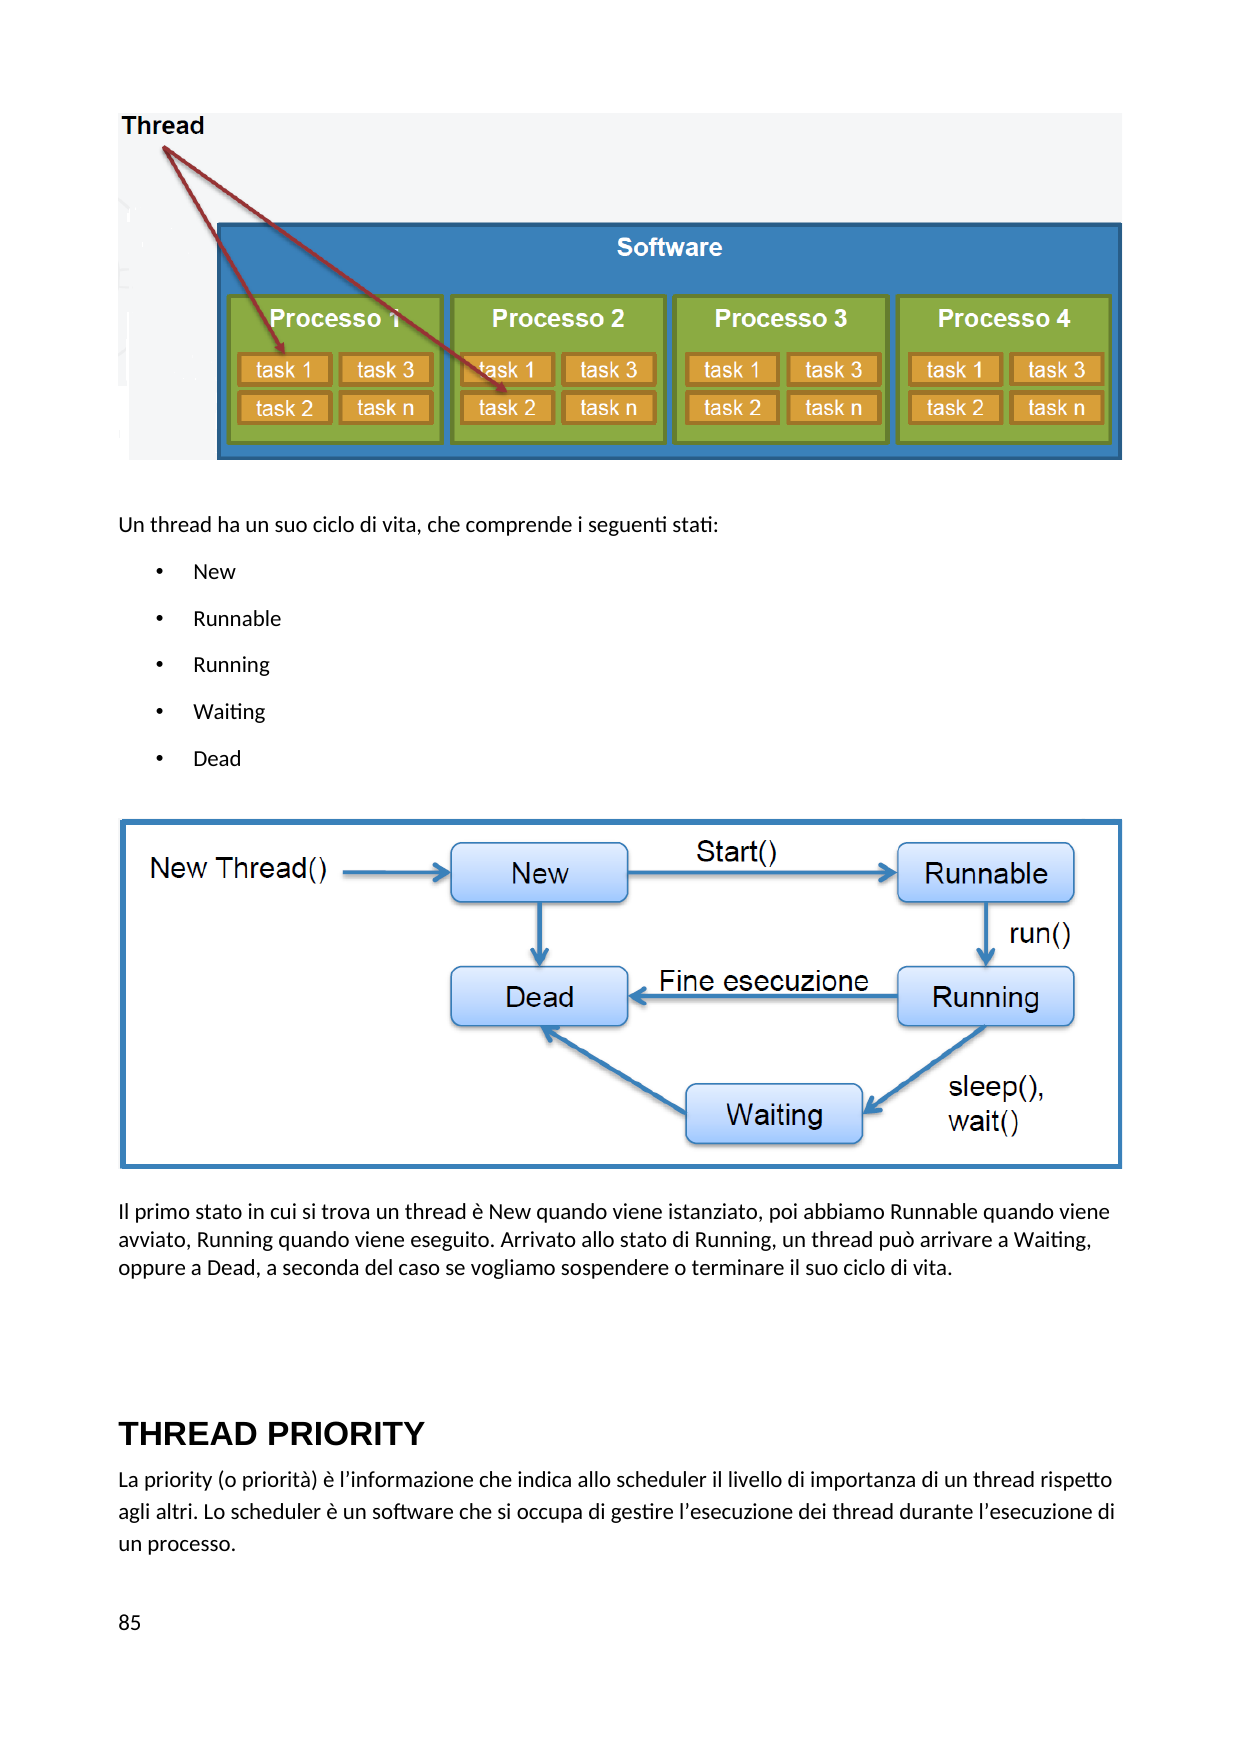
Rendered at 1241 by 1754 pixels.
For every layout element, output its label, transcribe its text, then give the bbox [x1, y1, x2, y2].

list Runnable [156, 604, 1122, 632]
text Un thread ha un suo ciclo di vita, che comprende i seguenti stati: [118, 510, 1122, 538]
list Waiting [156, 697, 1122, 725]
subtitle THREAD PRIORITY [118, 1414, 1122, 1452]
list Running [156, 651, 1122, 679]
picture [118, 113, 1123, 460]
text La priority (o priorità) è l’informazione che indica allo scheduler il livello di importanza di un thread rispetto agli altri. Lo scheduler è un software che si occupa di gestire l’esecuzione dei thread durante l’esecuzione di un processo. [118, 1465, 1122, 1557]
text Il primo stato in cui si trova un thread è New quando viene istanziato, poi abbiamo Runnable quando viene avviato, Running quando viene eseguito. Arrivato allo stato di Running, un thread può arrivare a Waiting, oppure a Dead, a seconda del caso se vogliamo sospendere o terminare il suo ciclo di vita. [118, 1197, 1122, 1281]
list Dead [156, 744, 1122, 772]
list New [156, 557, 1122, 585]
picture [118, 818, 1123, 1169]
